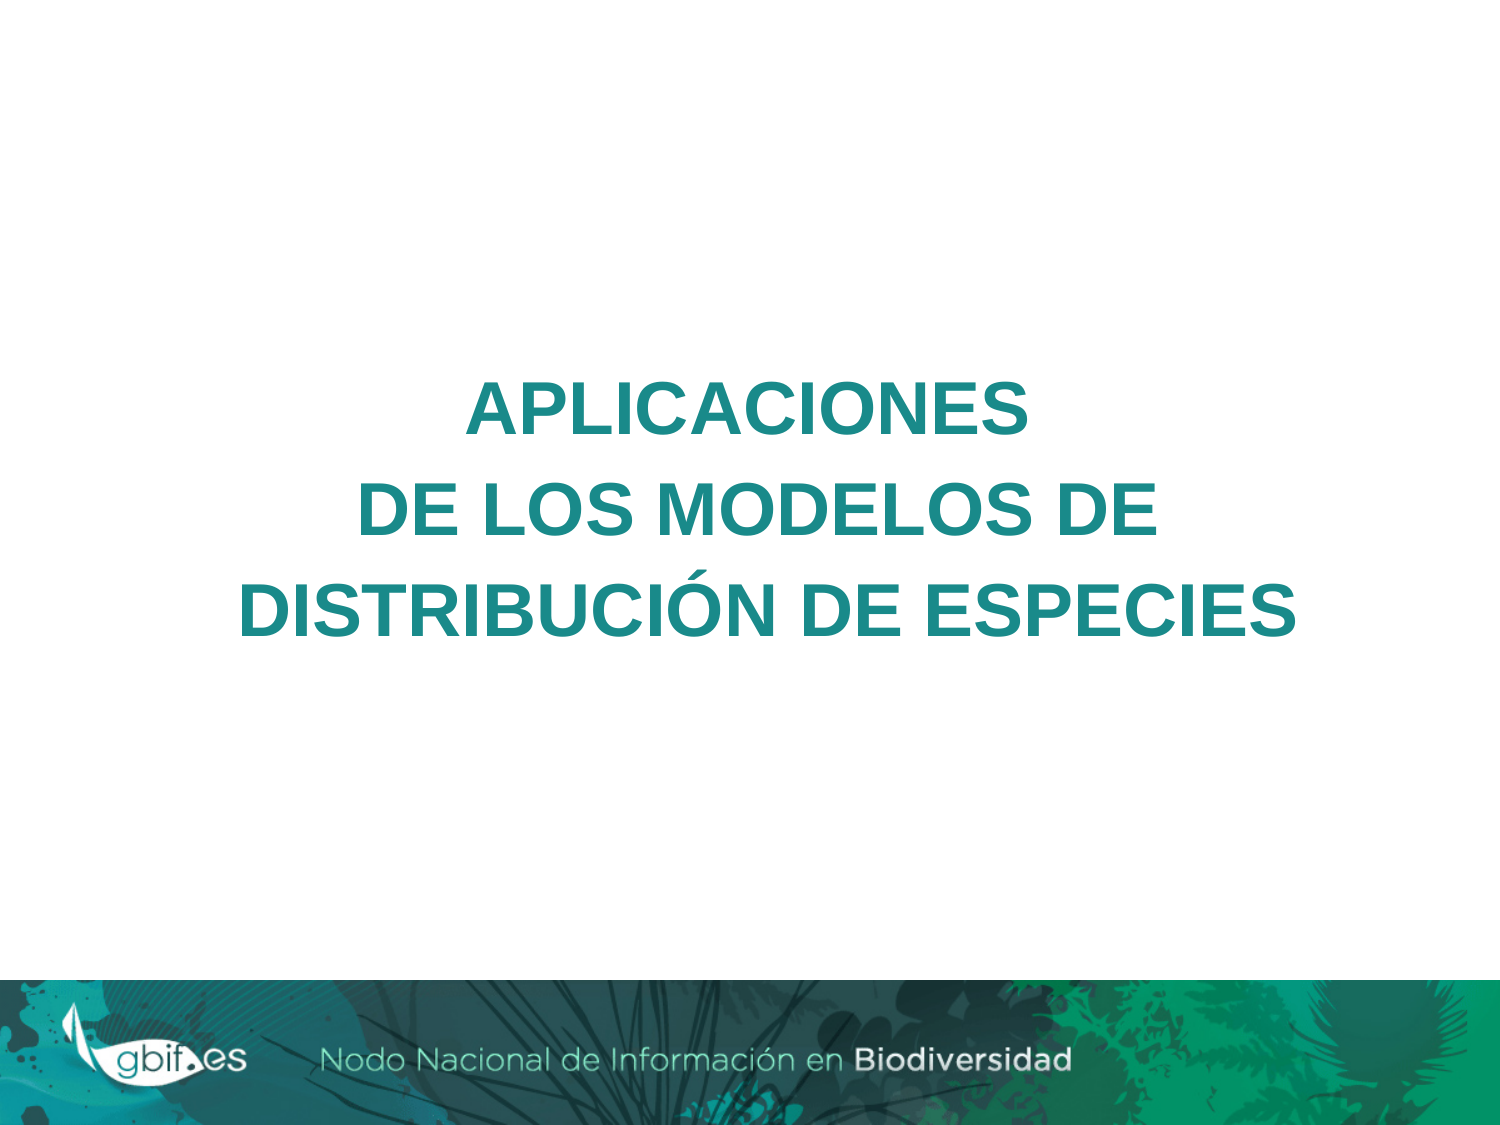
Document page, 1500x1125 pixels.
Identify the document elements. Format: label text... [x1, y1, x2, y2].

picture [0, 980, 1500, 1125]
subtitle APLICACIONES DE LOS MODELOS DE DISTRIBUCIÓN DE ESPECIES [120, 41, 1396, 978]
